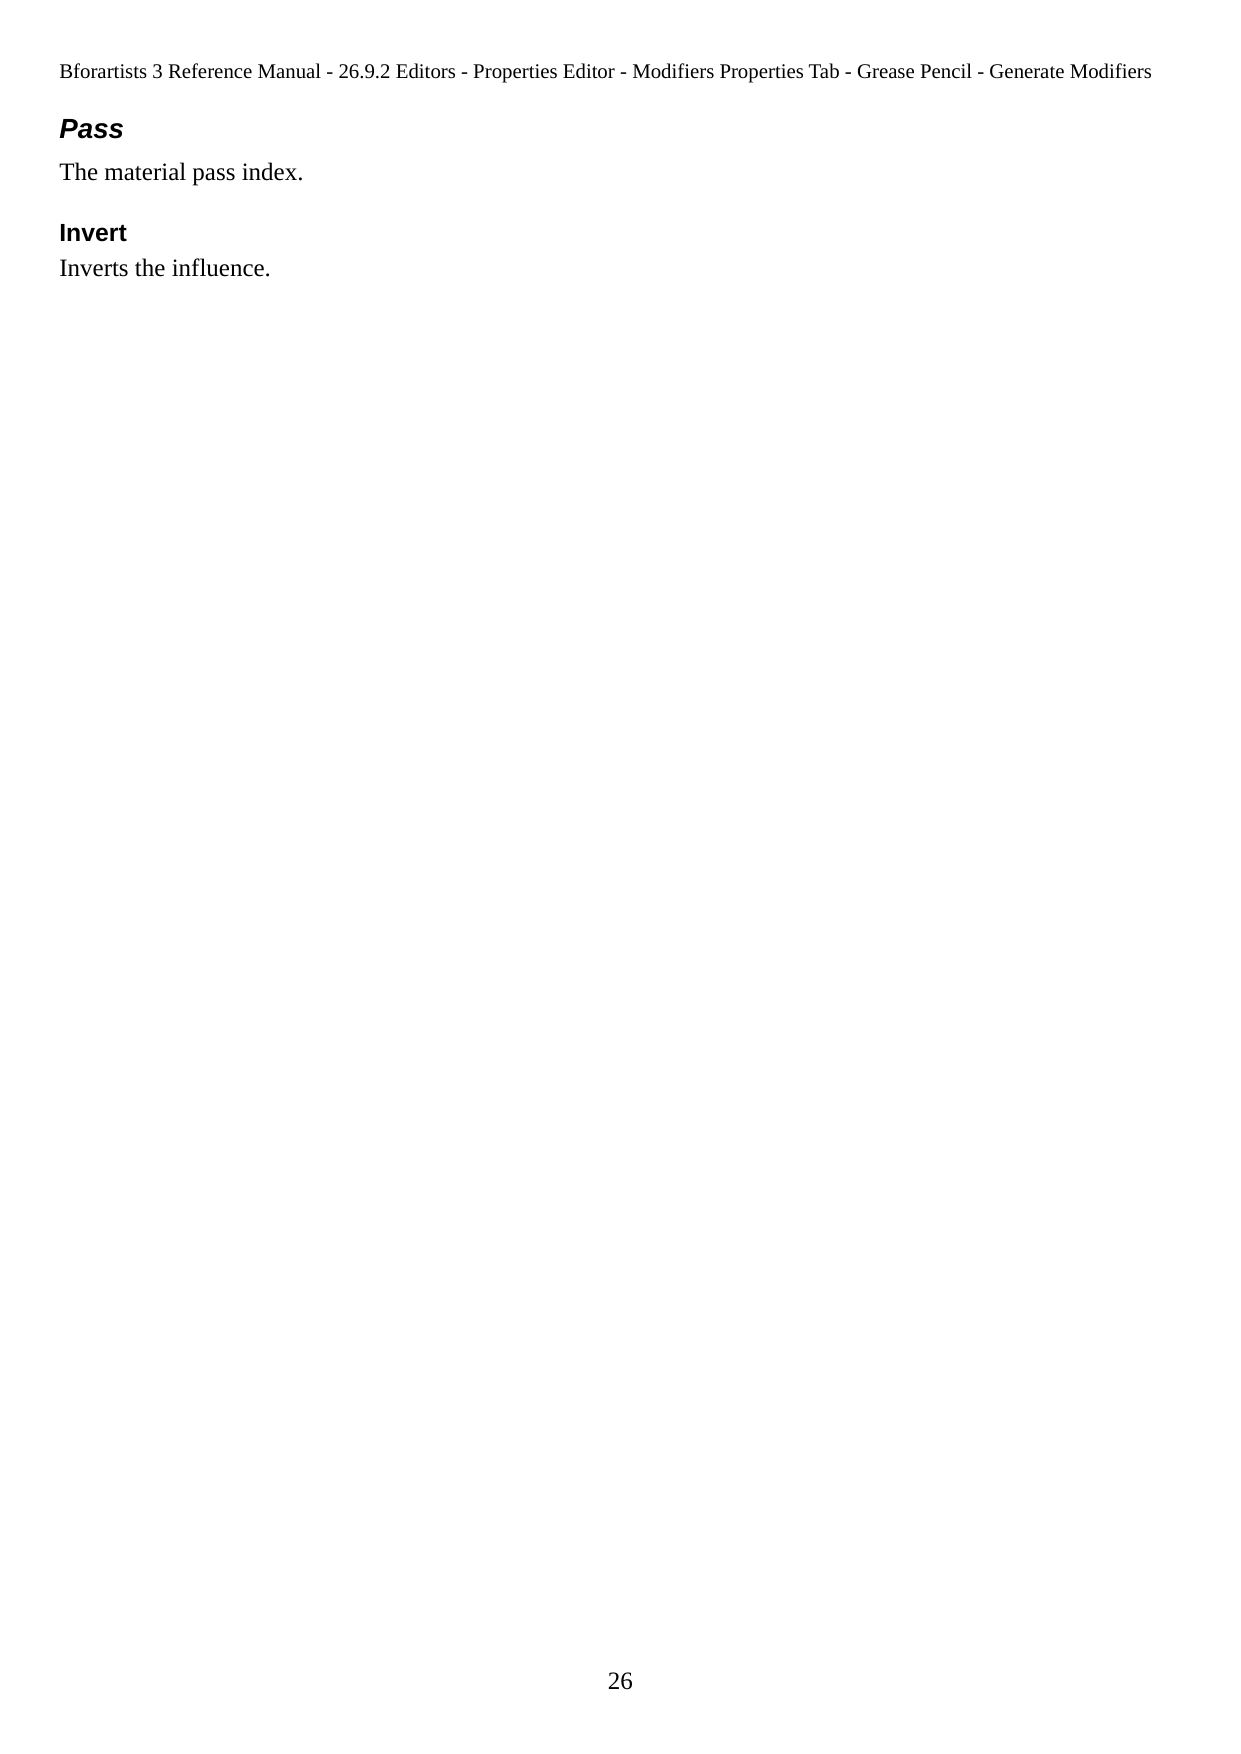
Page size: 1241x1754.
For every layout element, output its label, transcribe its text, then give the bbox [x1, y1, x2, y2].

subtitle Invert [59, 218, 1181, 247]
text Inverts the influence. [59, 253, 1181, 282]
subtitle Pass [59, 113, 1181, 144]
text The material pass index. [59, 157, 1181, 186]
